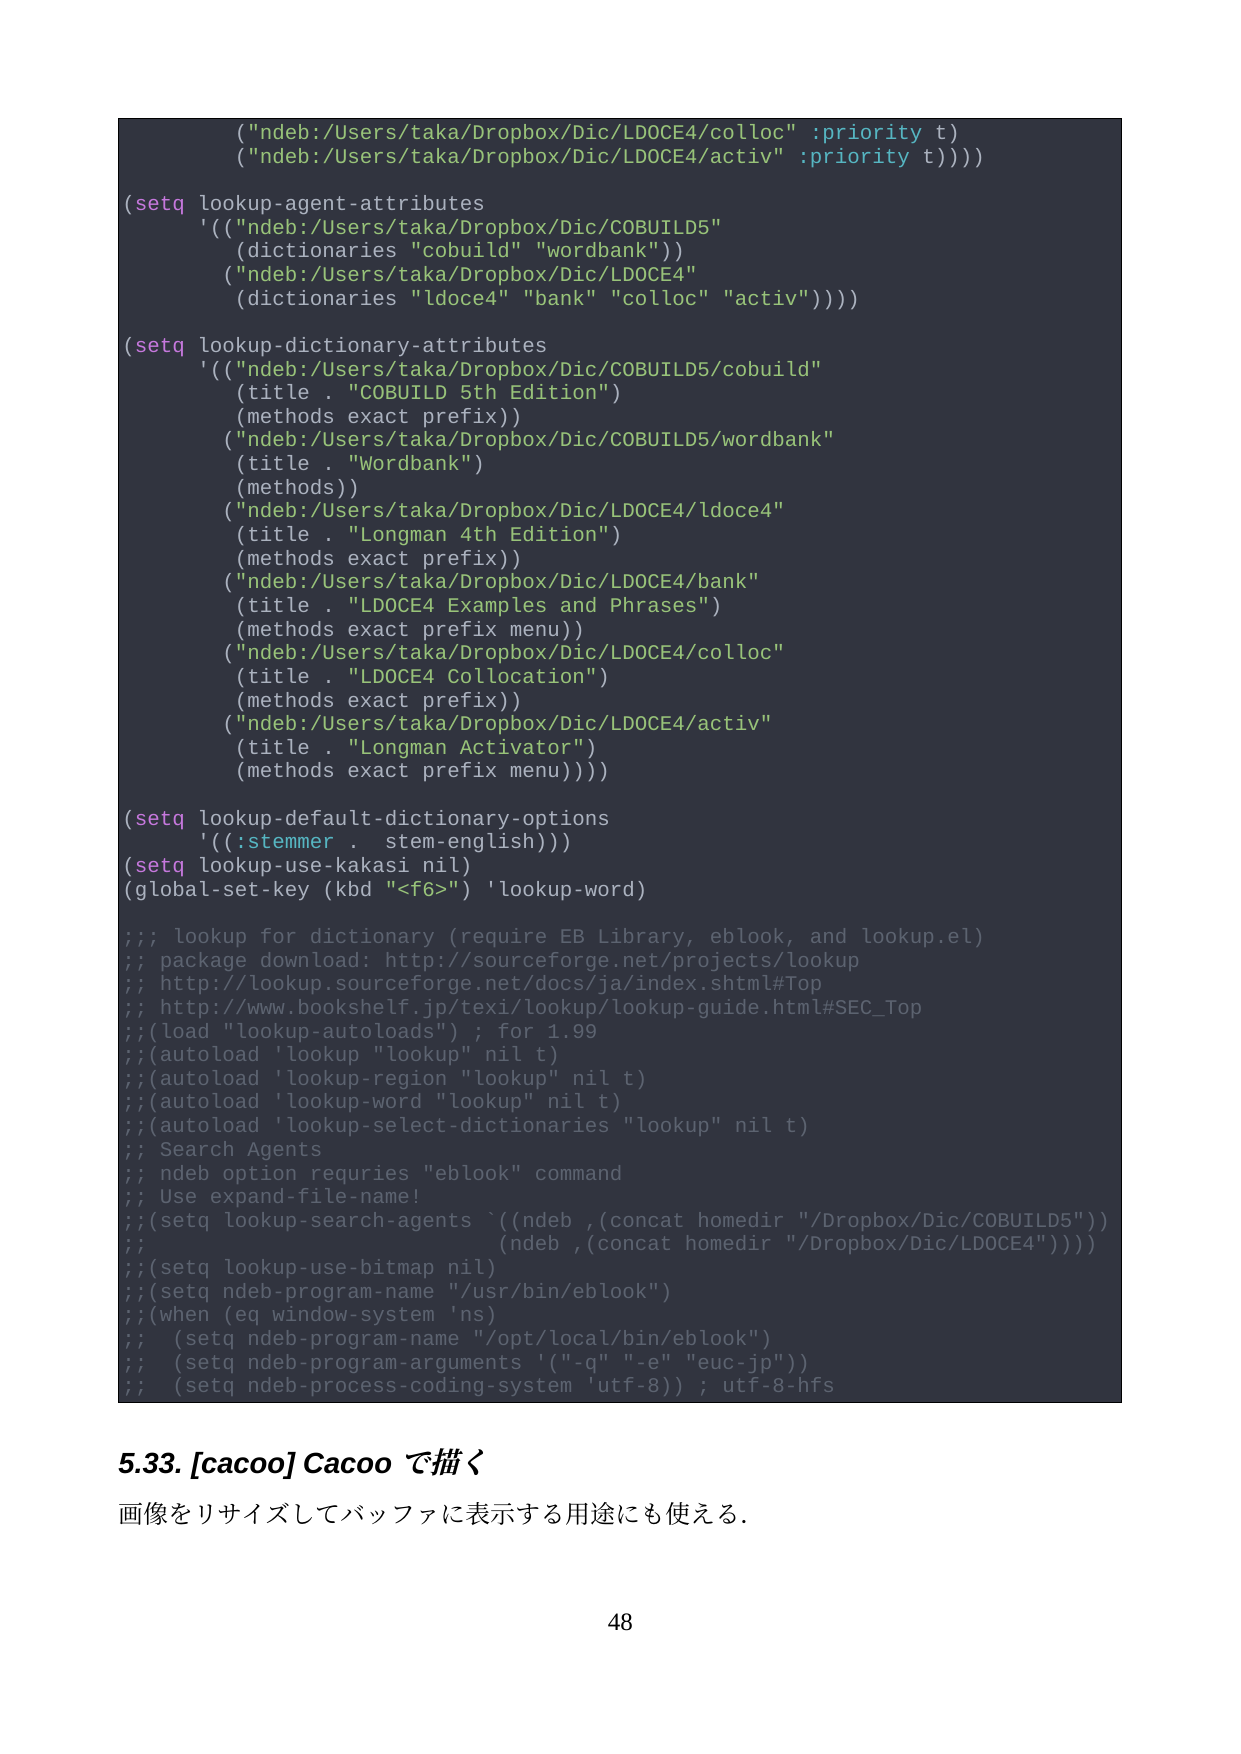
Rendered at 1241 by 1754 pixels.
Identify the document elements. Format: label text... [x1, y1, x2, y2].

text (methods exact prefix)) [119, 402, 1121, 426]
text (global-set-key (kbd "<f6>") 'lookup-word) [119, 875, 1121, 898]
text (dictionaries "ldoce4" "bank" "colloc" "activ")))) [119, 284, 1121, 307]
text (title . "Longman Activator") [119, 733, 1121, 757]
text (setq lookup-default-dictionary-options [119, 804, 1121, 827]
text (setq lookup-agent-attributes [119, 189, 1121, 213]
text ;;(autoload 'lookup "lookup" nil t) [119, 1040, 1121, 1064]
text ;; (setq ndeb-program-name "/opt/local/bin/eblook") [119, 1324, 1121, 1348]
text ("ndeb:/Users/taka/Dropbox/Dic/LDOCE4/bank" [119, 567, 1121, 591]
text ;; package download: http://sourceforge.net/projects/lookup [119, 946, 1121, 969]
text ;;(autoload 'lookup-region "lookup" nil t) [119, 1064, 1121, 1088]
text (methods exact prefix menu)) [119, 615, 1121, 638]
text ;; http://www.bookshelf.jp/texi/lookup/lookup-guide.html#SEC_Top [119, 993, 1121, 1017]
text 画像をリサイズしてバッファに表示する用途にも使える． [118, 1495, 1122, 1559]
text ("ndeb:/Users/taka/Dropbox/Dic/LDOCE4/colloc" :priority t) [119, 119, 1121, 142]
text (title . "Wordbank") [119, 449, 1121, 473]
text ;;(autoload 'lookup-word "lookup" nil t) [119, 1088, 1121, 1111]
text ;; (ndeb ,(concat homedir "/Dropbox/Dic/LDOCE4")))) [119, 1229, 1121, 1253]
text (title . "Longman 4th Edition") [119, 520, 1121, 544]
text ;; Search Agents [119, 1135, 1121, 1158]
text (methods exact prefix)) [119, 544, 1121, 567]
text '(("ndeb:/Users/taka/Dropbox/Dic/COBUILD5/cobuild" [119, 354, 1121, 378]
text (methods)) [119, 473, 1121, 496]
text ("ndeb:/Users/taka/Dropbox/Dic/LDOCE4/ldoce4" [119, 496, 1121, 520]
text (methods exact prefix menu)))) [119, 757, 1121, 780]
text ("ndeb:/Users/taka/Dropbox/Dic/LDOCE4/colloc" [119, 638, 1121, 662]
text (setq lookup-use-kakasi nil) [119, 851, 1121, 875]
text ;;(setq lookup-search-agents `((ndeb ,(concat homedir "/Dropbox/Dic/COBUILD5")) [119, 1206, 1121, 1229]
text ;; http://lookup.sourceforge.net/docs/ja/index.shtml#Top [119, 969, 1121, 993]
text (setq lookup-dictionary-attributes [119, 331, 1121, 354]
text (title . "LDOCE4 Examples and Phrases") [119, 591, 1121, 615]
text '((:stemmer . stem-english))) [119, 827, 1121, 851]
text ("ndeb:/Users/taka/Dropbox/Dic/COBUILD5/wordbank" [119, 426, 1121, 449]
text (methods exact prefix)) [119, 686, 1121, 709]
text (title . "LDOCE4 Collocation") [119, 662, 1121, 686]
text ;;(setq lookup-use-bitmap nil) [119, 1253, 1121, 1277]
text ;; ndeb option requries "eblook" command [119, 1158, 1121, 1182]
text ;; Use expand-file-name! [119, 1182, 1121, 1206]
text ;; (setq ndeb-program-arguments '("-q" "-e" "euc-jp")) [119, 1348, 1121, 1371]
text ("ndeb:/Users/taka/Dropbox/Dic/LDOCE4/activ" :priority t)))) [119, 142, 1121, 165]
text '(("ndeb:/Users/taka/Dropbox/Dic/COBUILD5" [119, 213, 1121, 236]
text ;;(when (eq window-system 'ns) [119, 1300, 1121, 1324]
text ;; (setq ndeb-process-coding-system 'utf-8)) ; utf-8-hfs [119, 1371, 1121, 1402]
text ;;; lookup for dictionary (require EB Library, eblook, and lookup.el) [119, 922, 1121, 946]
text ("ndeb:/Users/taka/Dropbox/Dic/LDOCE4" [119, 260, 1121, 284]
text ("ndeb:/Users/taka/Dropbox/Dic/LDOCE4/activ" [119, 709, 1121, 733]
text ;;(load "lookup-autoloads") ; for 1.99 [119, 1017, 1121, 1040]
text (dictionaries "cobuild" "wordbank")) [119, 236, 1121, 260]
subtitle [cacoo] Cacoo で描く [118, 1440, 1122, 1482]
text (title . "COBUILD 5th Edition") [119, 378, 1121, 402]
text ;;(setq ndeb-program-name "/usr/bin/eblook") [119, 1277, 1121, 1300]
text ;;(autoload 'lookup-select-dictionaries "lookup" nil t) [119, 1111, 1121, 1135]
